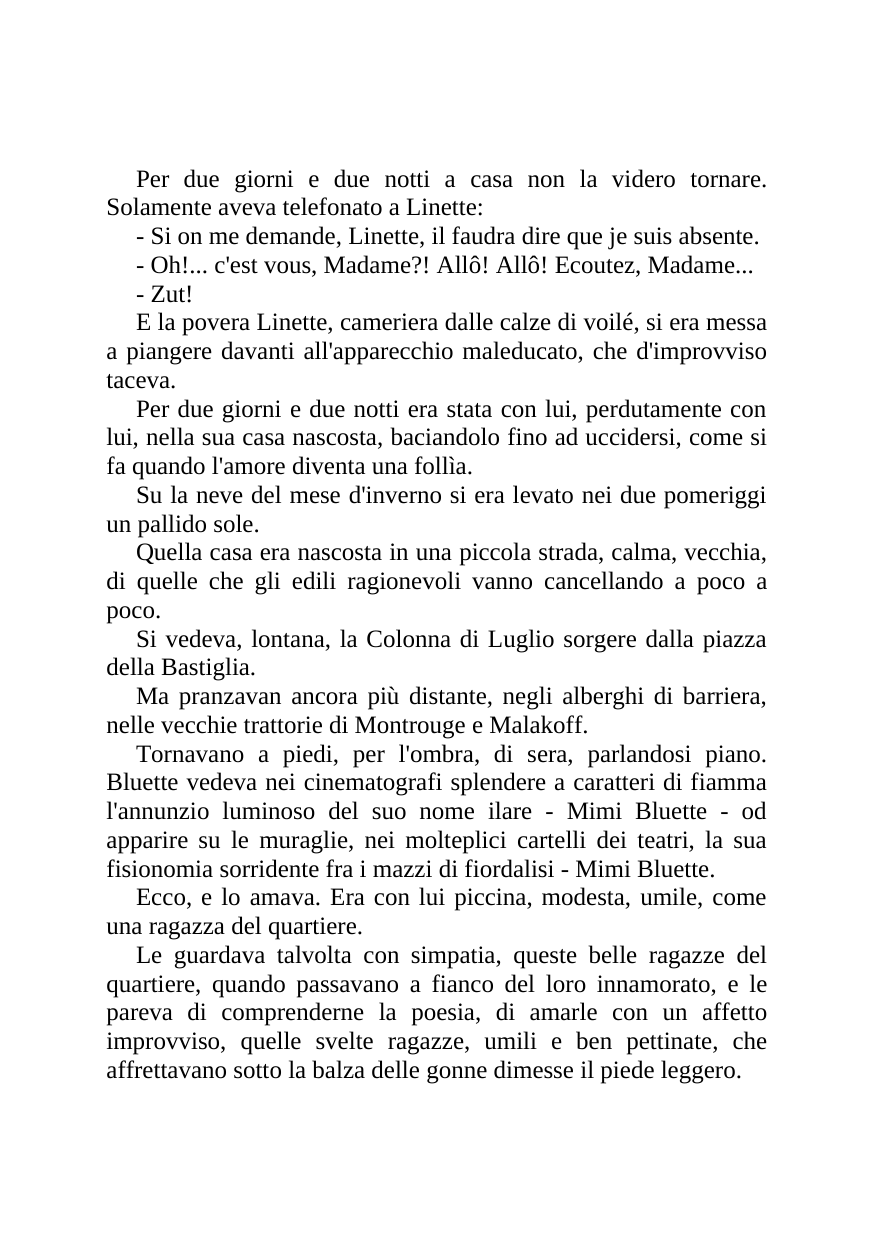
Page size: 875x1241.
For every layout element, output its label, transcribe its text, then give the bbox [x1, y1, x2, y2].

text - Oh!... c'est vous, Madame?! Allô! Allô! Ecoutez, Madame... [106, 250, 768, 279]
text Per due giorni e due notti a casa non la videro tornare. Solamente aveva telefonato a Linette: [106, 164, 768, 221]
text Tornavano a piedi, per l'ombra, di sera, parlandosi piano. Bluette vedeva nei cinematografi splendere a caratteri di fiamma l'annunzio luminoso del suo nome ilare - Mimi Bluette - od apparire su le muraglie, nei molteplici cartelli dei teatri, la sua fisionomia sorridente fra i mazzi di fiordalisi - Mimi Bluette. [106, 739, 768, 882]
text - Zut! [106, 279, 768, 307]
text Ma pranzavan ancora più distante, negli alberghi di barriera, nelle vecchie trattorie di Montrouge e Malakoff. [106, 681, 768, 739]
text Per due giorni e due notti era stata con lui, perdutamente con lui, nella sua casa nascosta, baciandolo fino ad uccidersi, come si fa quando l'amore diventa una follìa. [106, 394, 768, 480]
text Quella casa era nascosta in una piccola strada, calma, vecchia, di quelle che gli edili ragionevoli vanno cancellando a poco a poco. [106, 537, 768, 624]
text E la povera Linette, cameriera dalle calze di voilé, si era messa a piangere davanti all'apparecchio maleducato, che d'improvviso taceva. [106, 307, 768, 394]
text Si vedeva, lontana, la Colonna di Luglio sorgere dalla piazza della Bastiglia. [106, 624, 768, 681]
text - Si on me demande, Linette, il faudra dire que je suis absente. [106, 221, 768, 250]
text Su la neve del mese d'inverno si era levato nei due pomeriggi un pallido sole. [106, 480, 768, 537]
text Le guardava talvolta con simpatia, queste belle ragazze del quartiere, quando passavano a fianco del loro innamorato, e le pareva di comprenderne la poesia, di amarle con un affetto improvviso, quelle svelte ragazze, umili e ben pettinate, che affrettavano sotto la balza delle gonne dimesse il piede leggero. [106, 940, 768, 1084]
text Ecco, e lo amava. Era con lui piccina, modesta, umile, come una ragazza del quartiere. [106, 882, 768, 940]
